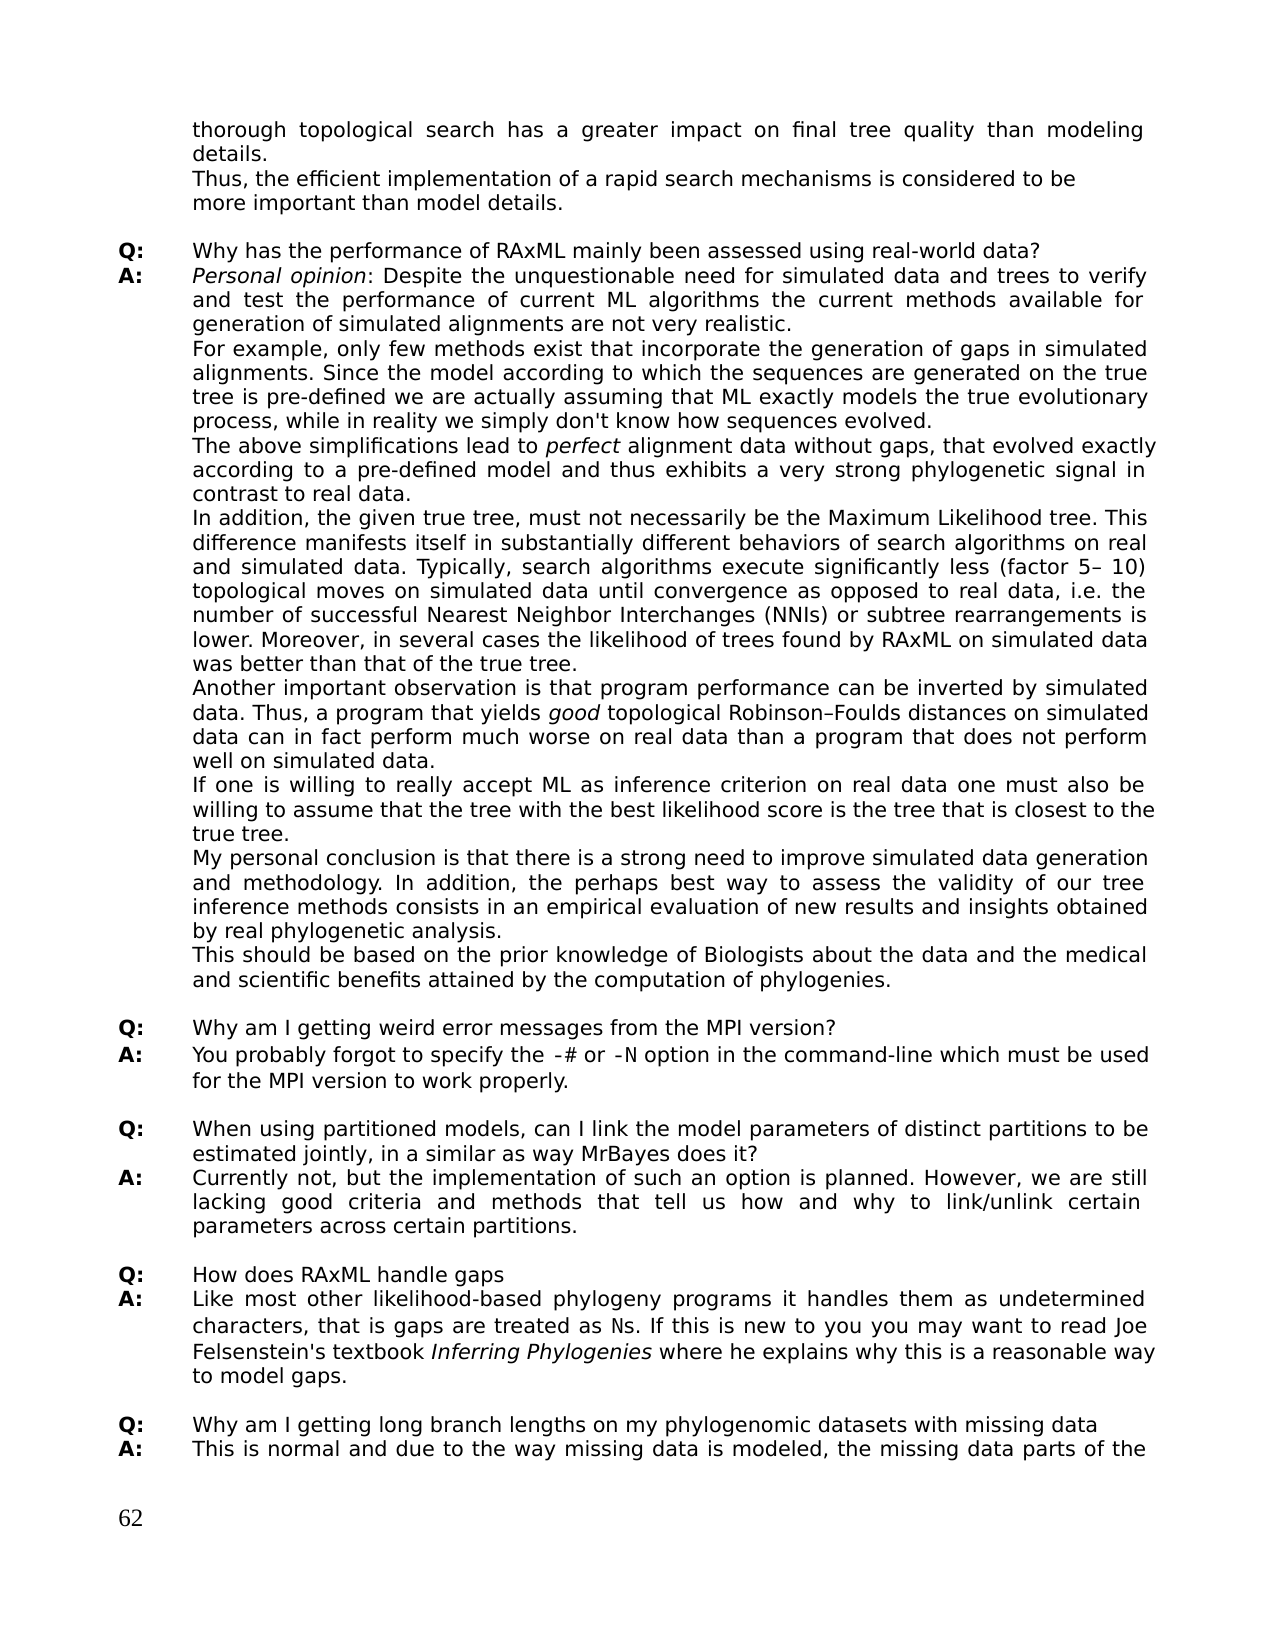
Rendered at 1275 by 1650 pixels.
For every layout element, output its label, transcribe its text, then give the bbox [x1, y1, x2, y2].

text Thus, the efficient implementation of a rapid search mechanisms is considered to be [118, 167, 1157, 191]
text A: Currently not, but the implementation of such an option is planned. However, we are still lacking good criteria and methods that tell us how and why to link/unlink certain parameters across certain partitions. [118, 1166, 1157, 1239]
text For example, only few methods exist that incorporate the generation of gaps in simulated alignments. Since the model according to which the sequences are generated on the true tree is pre-defined we are actually assuming that ML exactly models the true evolutionary process, while in reality we simply don't know how sequences evolved. [118, 337, 1157, 434]
text more important than model details. [118, 191, 1157, 215]
text Another important observation is that program performance can be inverted by simulated data. Thus, a program that yields good topological Robinson–Foulds distances on simulated data can in fact perform much worse on real data than a program that does not perform well on simulated data. [118, 676, 1157, 773]
text Q: How does RAxML handle gaps [118, 1263, 1157, 1287]
text Q: When using partitioned models, can I link the model parameters of distinct partitions to be estimated jointly, in a similar as way MrBayes does it? [118, 1117, 1157, 1166]
text Q: Why am I getting weird error messages from the MPI version? [118, 1016, 1157, 1040]
text Q: Why am I getting long branch lengths on my phylogenomic datasets with missing data [118, 1413, 1157, 1437]
text If one is willing to really accept ML as inference criterion on real data one must also be willing to assume that the tree with the best likelihood score is the tree that is closest to the true tree. [118, 773, 1157, 846]
text In addition, the given true tree, must not necessarily be the Maximum Likelihood tree. This difference manifests itself in substantially different behaviors of search algorithms on real and simulated data. Typically, search algorithms execute significantly less (factor 5– 10) topological moves on simulated data until convergence as opposed to real data, i.e. the number of successful Nearest Neighbor Interchanges (NNIs) or subtree rearrangements is lower. Moreover, in several cases the likelihood of trees found by RAxML on simulated data was better than that of the true tree. [118, 506, 1157, 676]
text thorough topological search has a greater impact on final tree quality than modeling details. [118, 118, 1157, 167]
text A: Personal opinion: Despite the unquestionable need for simulated data and trees to verify and test the performance of current ML algorithms the current methods available for generation of simulated alignments are not very realistic. [118, 264, 1157, 337]
text Q: Why has the performance of RAxML mainly been assessed using real-world data? [118, 239, 1157, 264]
text My personal conclusion is that there is a strong need to improve simulated data generation and methodology. In addition, the perhaps best way to assess the validity of our tree inference methods consists in an empirical evaluation of new results and insights obtained by real phylogenetic analysis. [118, 846, 1157, 943]
text A: Like most other likelihood-based phylogeny programs it handles them as undetermined characters, that is gaps are treated as Ns. If this is new to you you may want to read Joe Felsenstein's textbook Inferring Phylogenies where he explains why this is a reasonable way to model gaps. [118, 1287, 1157, 1388]
text This should be based on the prior knowledge of Biologists about the data and the medical and scientific benefits attained by the computation of phylogenies. [118, 943, 1157, 992]
text The above simplifications lead to perfect alignment data without gaps, that evolved exactly according to a pre-defined model and thus exhibits a very strong phylogenetic signal in contrast to real data. [118, 434, 1157, 506]
text A: You probably forgot to specify the -# or -N option in the command-line which must be used for the MPI version to work properly. [118, 1040, 1157, 1093]
text A: This is normal and due to the way missing data is modeled, the missing data parts of the [118, 1437, 1157, 1461]
